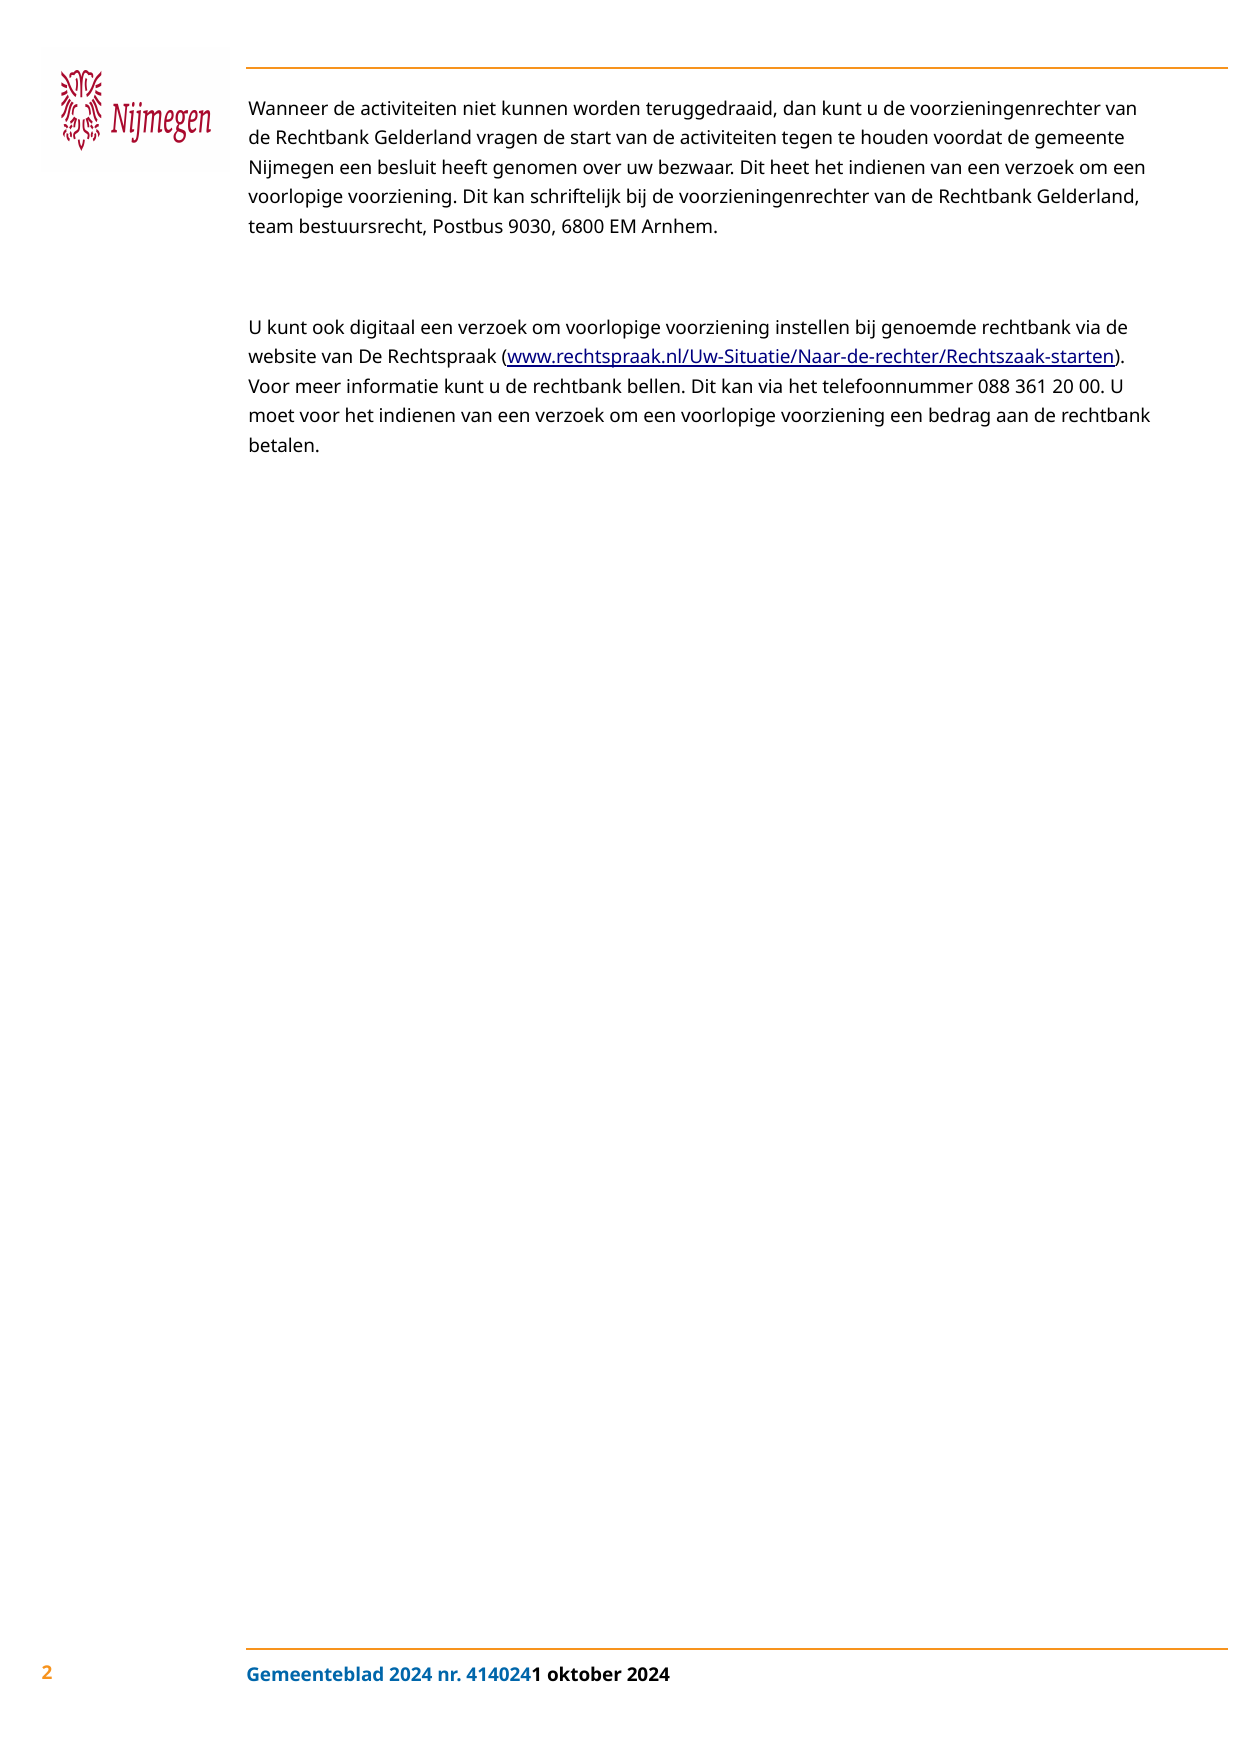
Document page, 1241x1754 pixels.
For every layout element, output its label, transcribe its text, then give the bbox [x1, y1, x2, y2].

picture [41, 47, 231, 172]
text Wanneer de activiteiten niet kunnen worden teruggedraaid, dan kunt u de voorzieningenrechter van de Rechtbank Gelderland vragen de start van de activiteiten tegen te houden voordat de gemeente Nijmegen een besluit heeft genomen over uw bezwaar. Dit heet het indienen van een verzoek om een voorlopige voorziening. Dit kan schriftelijk bij de voorzieningenrechter van de Rechtbank Gelderland, team bestuursrecht, Postbus 9030, 6800 EM Arnhem. [248, 95, 1152, 239]
text U kunt ook digitaal een verzoek om voorlopige voorziening instellen bij genoemde rechtbank via de website van De Rechtspraak (www.rechtspraak.nl/Uw-Situatie/Naar-de-rechter/Rechtszaak-starten). Voor meer informatie kunt u de rechtbank bellen. Dit kan via het telefoonnummer 088 361 20 00. U moet voor het indienen van een verzoek om een voorlopige voorziening een bedrag aan de rechtbank betalen. [248, 314, 1152, 458]
